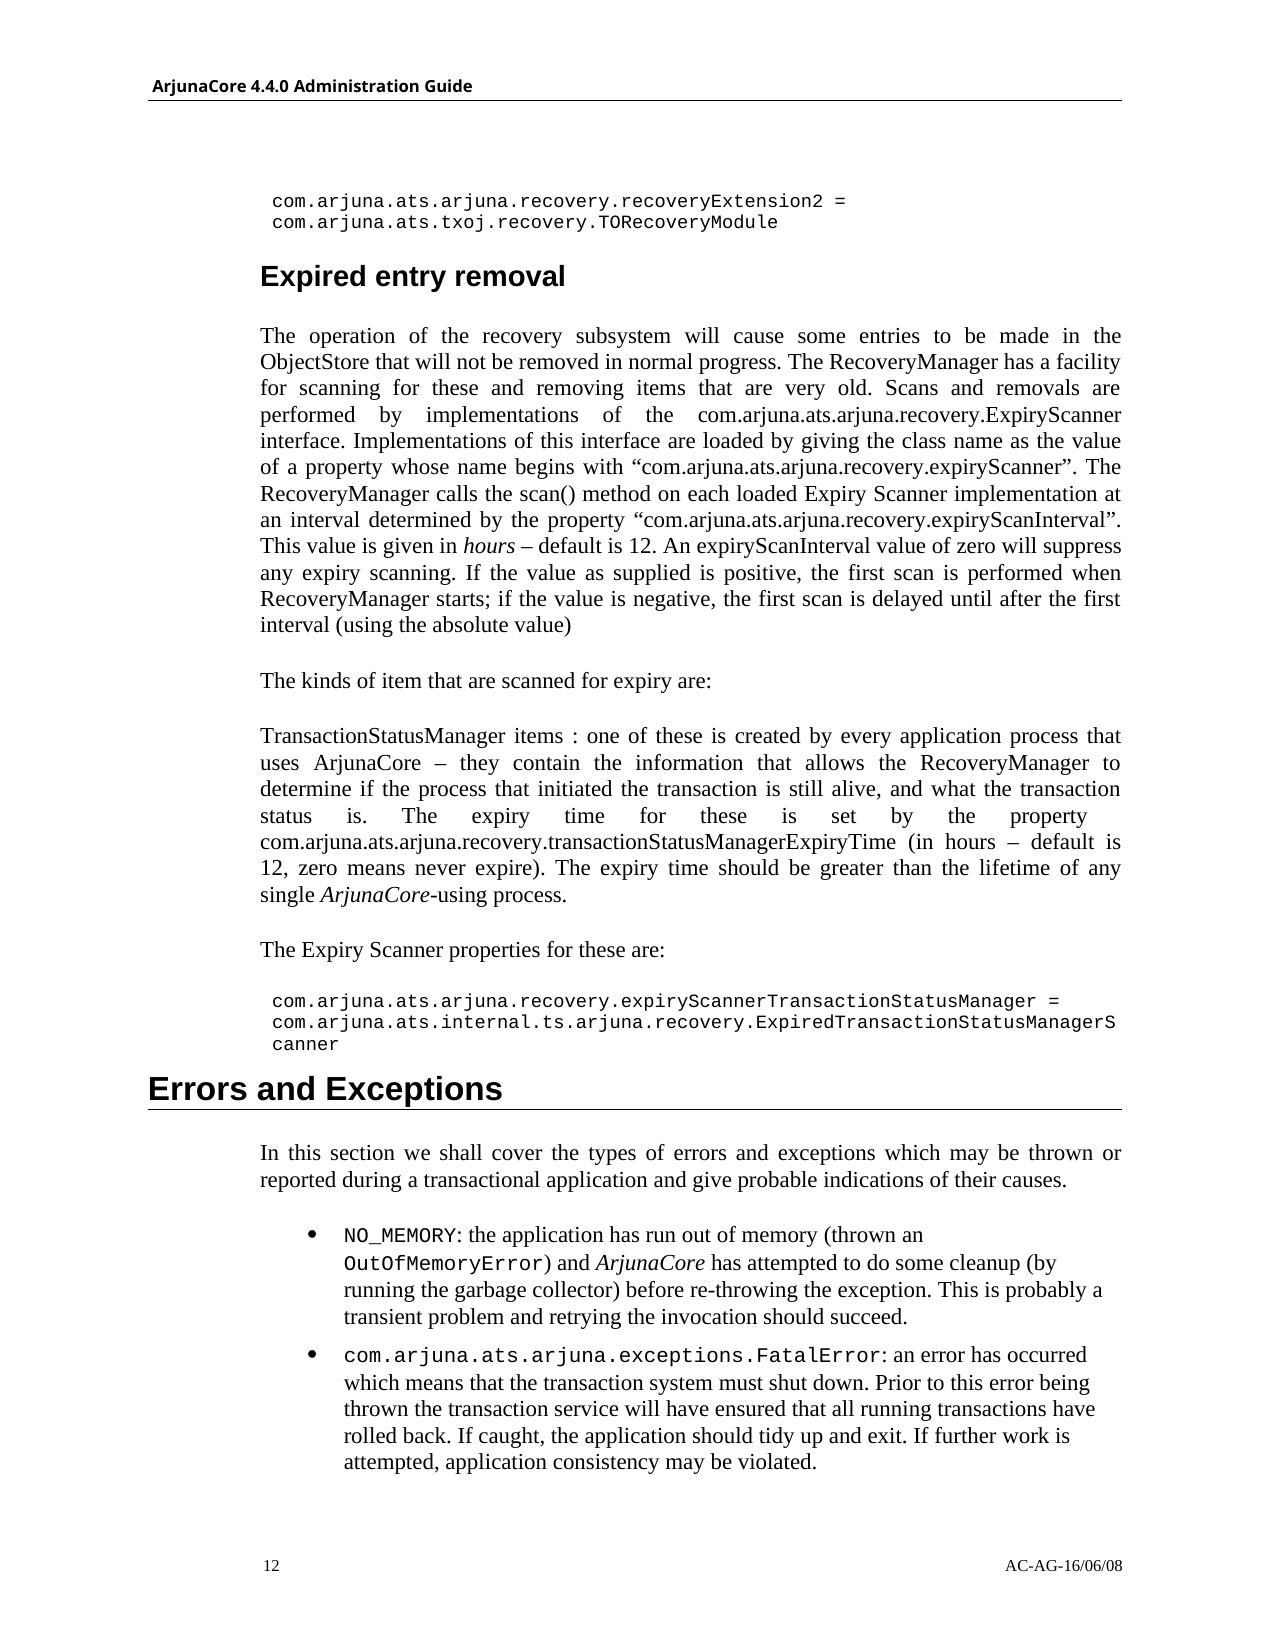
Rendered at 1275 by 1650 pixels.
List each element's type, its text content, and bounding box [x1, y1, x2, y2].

text TransactionStatusManager items : one of these is created by every application process that uses ArjunaCore – they contain the information that allows the RecoveryManager to determine if the process that initiated the transaction is still alive, and what the transaction status is. The expiry time for these is set by the property com.arjuna.ats.arjuna.recovery.transactionStatusManagerExpiryTime (in hours – default is 12, zero means never expire). The expiry time should be greater than the lifetime of any single ArjunaCore-using process. [260, 723, 1122, 907]
text com.arjuna.ats.arjuna.recovery.expiryScannerTransactionStatusManager = com.arjuna.ats.internal.ts.arjuna.recovery.ExpiredTransactionStatusManagerScanner [272, 992, 1122, 1056]
text com.arjuna.ats.arjuna.recovery.recoveryExtension2 = com.arjuna.ats.txoj.recovery.TORecoveryModule [272, 191, 1122, 234]
subtitle Errors and Exceptions [148, 1068, 1122, 1109]
list com.arjuna.ats.arjuna.exceptions.FatalError: an error has occurred which means that the transaction system must shut down. Prior to this error being thrown the transaction service will have ensured that all running transactions have rolled back. If caught, the application should tidy up and exit. If further work is attempted, application consistency may be violated. [308, 1342, 1122, 1474]
list NO_MEMORY: the application has run out of memory (thrown an OutOfMemoryError) and ArjunaCore has attempted to do some cleanup (by running the garbage collector) before re-throwing the exception. This is probably a transient problem and retrying the invocation should succeed. [308, 1221, 1122, 1329]
text The operation of the recovery subsystem will cause some entries to be made in the ObjectStore that will not be removed in normal progress. The RecoveryManager has a facility for scanning for these and removing items that are very old. Scans and removals are performed by implementations of the com.arjuna.ats.arjuna.recovery.ExpiryScanner interface. Implementations of this interface are loaded by giving the class name as the value of a property whose name begins with “com.arjuna.ats.arjuna.recovery.expiryScanner”. The RecoveryManager calls the scan() method on each loaded Expiry Scanner implementation at an interval determined by the property “com.arjuna.ats.arjuna.recovery.expiryScanInterval”. This value is given in hours – default is 12. An expiryScanInterval value of zero will suppress any expiry scanning. If the value as supplied is positive, the first scan is performed when RecoveryManager starts; if the value is negative, the first scan is delayed until after the first interval (using the absolute value) [260, 322, 1122, 638]
subtitle Expired entry removal [148, 259, 1122, 292]
text The kinds of item that are scanned for expiry are: [260, 667, 1122, 693]
text In this section we shall cover the types of errors and exceptions which may be thrown or reported during a transactional application and give probable indications of their causes. [260, 1139, 1122, 1192]
text The Expiry Scanner properties for these are: [260, 936, 1122, 963]
